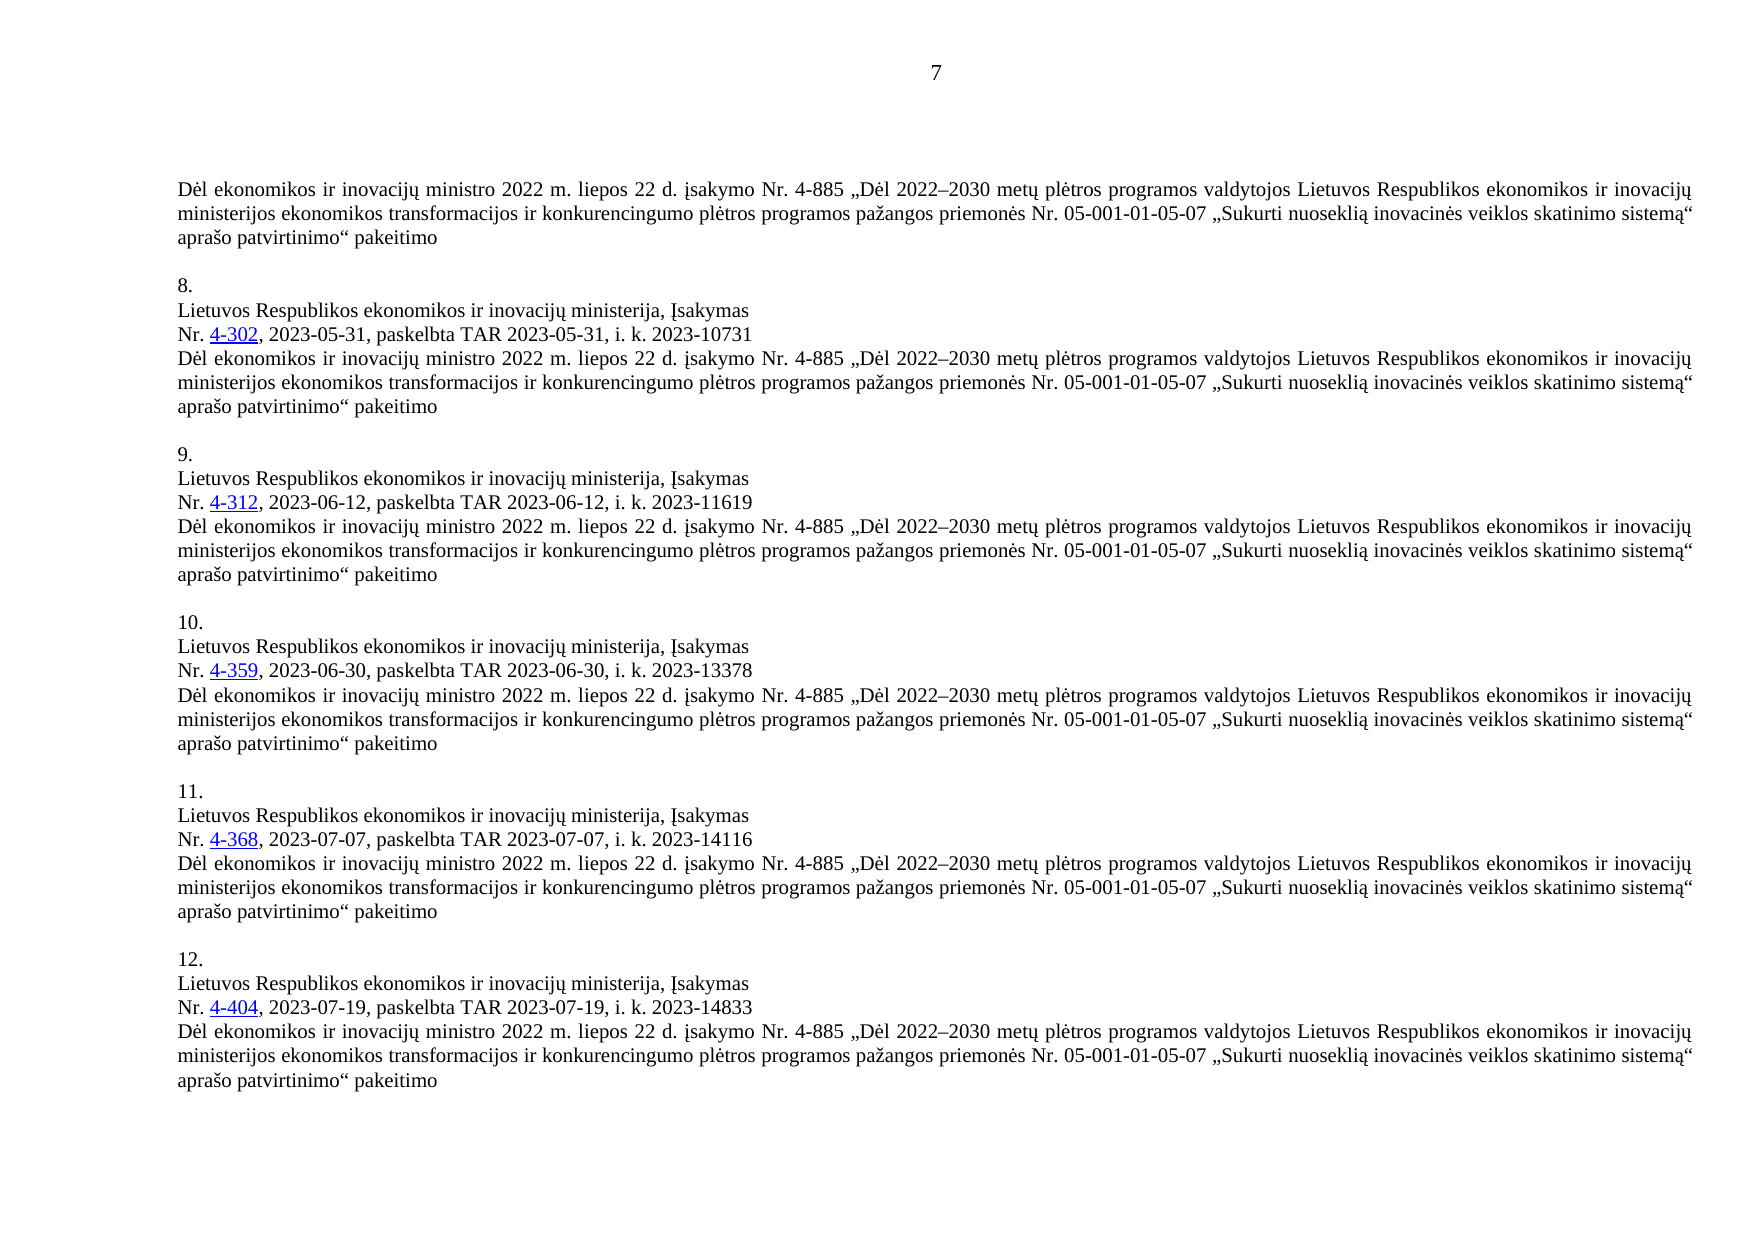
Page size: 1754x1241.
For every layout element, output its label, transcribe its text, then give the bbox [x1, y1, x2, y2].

text Nr. 4-404, 2023-07-19, paskelbta TAR 2023-07-19, i. k. 2023-14833 [177, 995, 1695, 1019]
text Dėl ekonomikos ir inovacijų ministro 2022 m. liepos 22 d. įsakymo Nr. 4-885 „Dėl 2022–2030 metų plėtros programos valdytojos Lietuvos Respublikos ekonomikos ir inovacijų ministerijos ekonomikos transformacijos ir konkurencingumo plėtros programos pažangos priemonės Nr. 05-001-01-05-07 „Sukurti nuoseklią inovacinės veiklos skatinimo sistemą“ aprašo patvirtinimo“ pakeitimo [177, 177, 1695, 249]
text Dėl ekonomikos ir inovacijų ministro 2022 m. liepos 22 d. įsakymo Nr. 4-885 „Dėl 2022–2030 metų plėtros programos valdytojos Lietuvos Respublikos ekonomikos ir inovacijų ministerijos ekonomikos transformacijos ir konkurencingumo plėtros programos pažangos priemonės Nr. 05-001-01-05-07 „Sukurti nuoseklią inovacinės veiklos skatinimo sistemą“ aprašo patvirtinimo“ pakeitimo [177, 1019, 1695, 1092]
text Lietuvos Respublikos ekonomikos ir inovacijų ministerija, Įsakymas [177, 297, 1695, 322]
text 9. [177, 442, 1695, 466]
text Dėl ekonomikos ir inovacijų ministro 2022 m. liepos 22 d. įsakymo Nr. 4-885 „Dėl 2022–2030 metų plėtros programos valdytojos Lietuvos Respublikos ekonomikos ir inovacijų ministerijos ekonomikos transformacijos ir konkurencingumo plėtros programos pažangos priemonės Nr. 05-001-01-05-07 „Sukurti nuoseklią inovacinės veiklos skatinimo sistemą“ aprašo patvirtinimo“ pakeitimo [177, 514, 1695, 586]
text Dėl ekonomikos ir inovacijų ministro 2022 m. liepos 22 d. įsakymo Nr. 4-885 „Dėl 2022–2030 metų plėtros programos valdytojos Lietuvos Respublikos ekonomikos ir inovacijų ministerijos ekonomikos transformacijos ir konkurencingumo plėtros programos pažangos priemonės Nr. 05-001-01-05-07 „Sukurti nuoseklią inovacinės veiklos skatinimo sistemą“ aprašo patvirtinimo“ pakeitimo [177, 682, 1695, 755]
text Dėl ekonomikos ir inovacijų ministro 2022 m. liepos 22 d. įsakymo Nr. 4-885 „Dėl 2022–2030 metų plėtros programos valdytojos Lietuvos Respublikos ekonomikos ir inovacijų ministerijos ekonomikos transformacijos ir konkurencingumo plėtros programos pažangos priemonės Nr. 05-001-01-05-07 „Sukurti nuoseklią inovacinės veiklos skatinimo sistemą“ aprašo patvirtinimo“ pakeitimo [177, 851, 1695, 923]
text 10. [177, 610, 1695, 634]
text Dėl ekonomikos ir inovacijų ministro 2022 m. liepos 22 d. įsakymo Nr. 4-885 „Dėl 2022–2030 metų plėtros programos valdytojos Lietuvos Respublikos ekonomikos ir inovacijų ministerijos ekonomikos transformacijos ir konkurencingumo plėtros programos pažangos priemonės Nr. 05-001-01-05-07 „Sukurti nuoseklią inovacinės veiklos skatinimo sistemą“ aprašo patvirtinimo“ pakeitimo [177, 346, 1695, 418]
text Lietuvos Respublikos ekonomikos ir inovacijų ministerija, Įsakymas [177, 971, 1695, 995]
text 11. [177, 779, 1695, 803]
text Nr. 4-312, 2023-06-12, paskelbta TAR 2023-06-12, i. k. 2023-11619 [177, 490, 1695, 514]
text Lietuvos Respublikos ekonomikos ir inovacijų ministerija, Įsakymas [177, 466, 1695, 490]
text 12. [177, 947, 1695, 971]
text Nr. 4-302, 2023-05-31, paskelbta TAR 2023-05-31, i. k. 2023-10731 [177, 322, 1695, 346]
text Lietuvos Respublikos ekonomikos ir inovacijų ministerija, Įsakymas [177, 634, 1695, 658]
text 8. [177, 273, 1695, 297]
text Nr. 4-368, 2023-07-07, paskelbta TAR 2023-07-07, i. k. 2023-14116 [177, 827, 1695, 851]
text Lietuvos Respublikos ekonomikos ir inovacijų ministerija, Įsakymas [177, 803, 1695, 827]
text Nr. 4-359, 2023-06-30, paskelbta TAR 2023-06-30, i. k. 2023-13378 [177, 658, 1695, 682]
